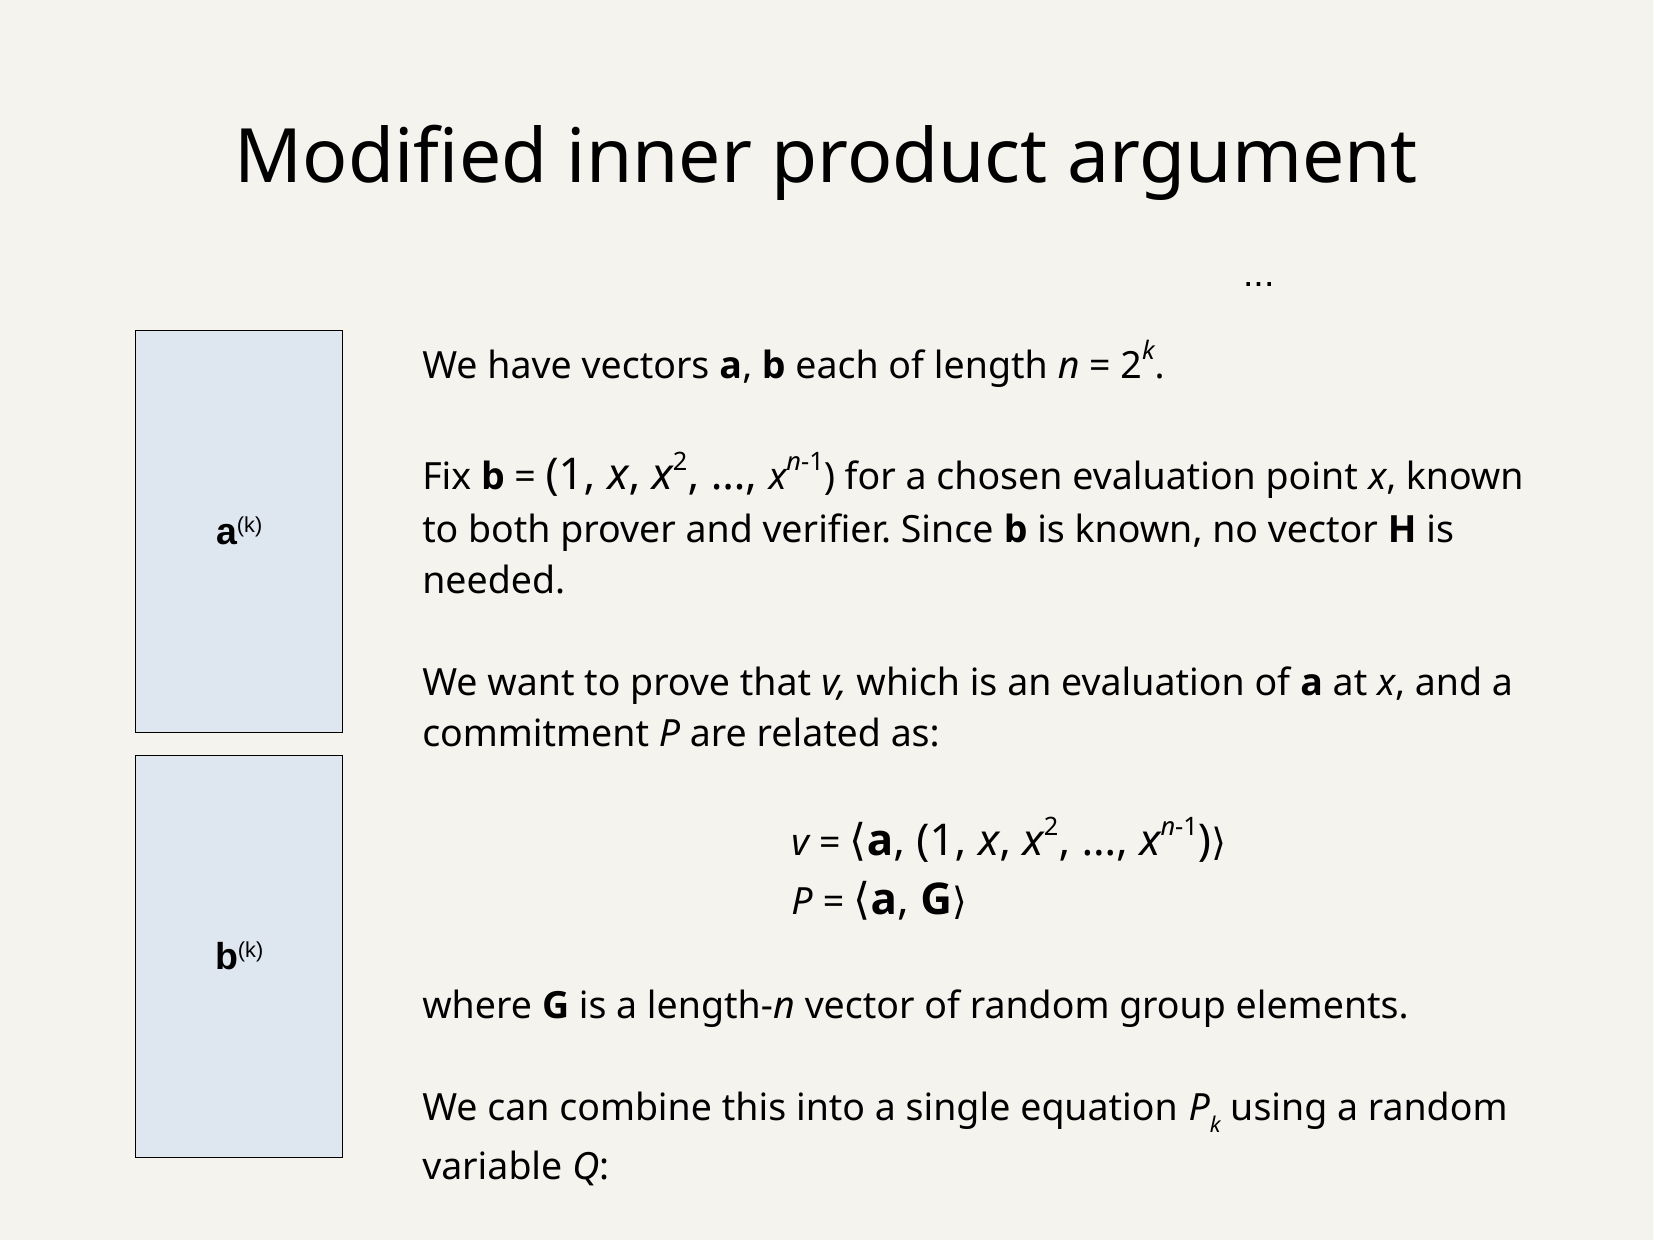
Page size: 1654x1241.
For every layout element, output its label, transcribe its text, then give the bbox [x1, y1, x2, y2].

text_box a(k) [135, 330, 343, 733]
text_box ... [1228, 244, 1290, 302]
text_box b(k) [135, 755, 343, 1158]
text_box We have vectors a, b each of length n = 2k. Fix b = (1, x, x2, …, xn-1) for a chosen evaluation point x, known to both prover and verifier. Since b is known, no vector H is needed. We want to prove that v, which is an evaluation of a at x, and a commitment P are related as: v = ⟨a, (1, x, x2, …, xn-1)⟩ P = ⟨a, G⟩ where G is a length-n vector of random group elements. We can combine this into a single equation Pk using a random variable Q: Pk = P + vQ = ⟨a, G⟩ + ⟨a, b⟩Q [407, 324, 1571, 1168]
title Modified inner product argument [82, 49, 1571, 257]
